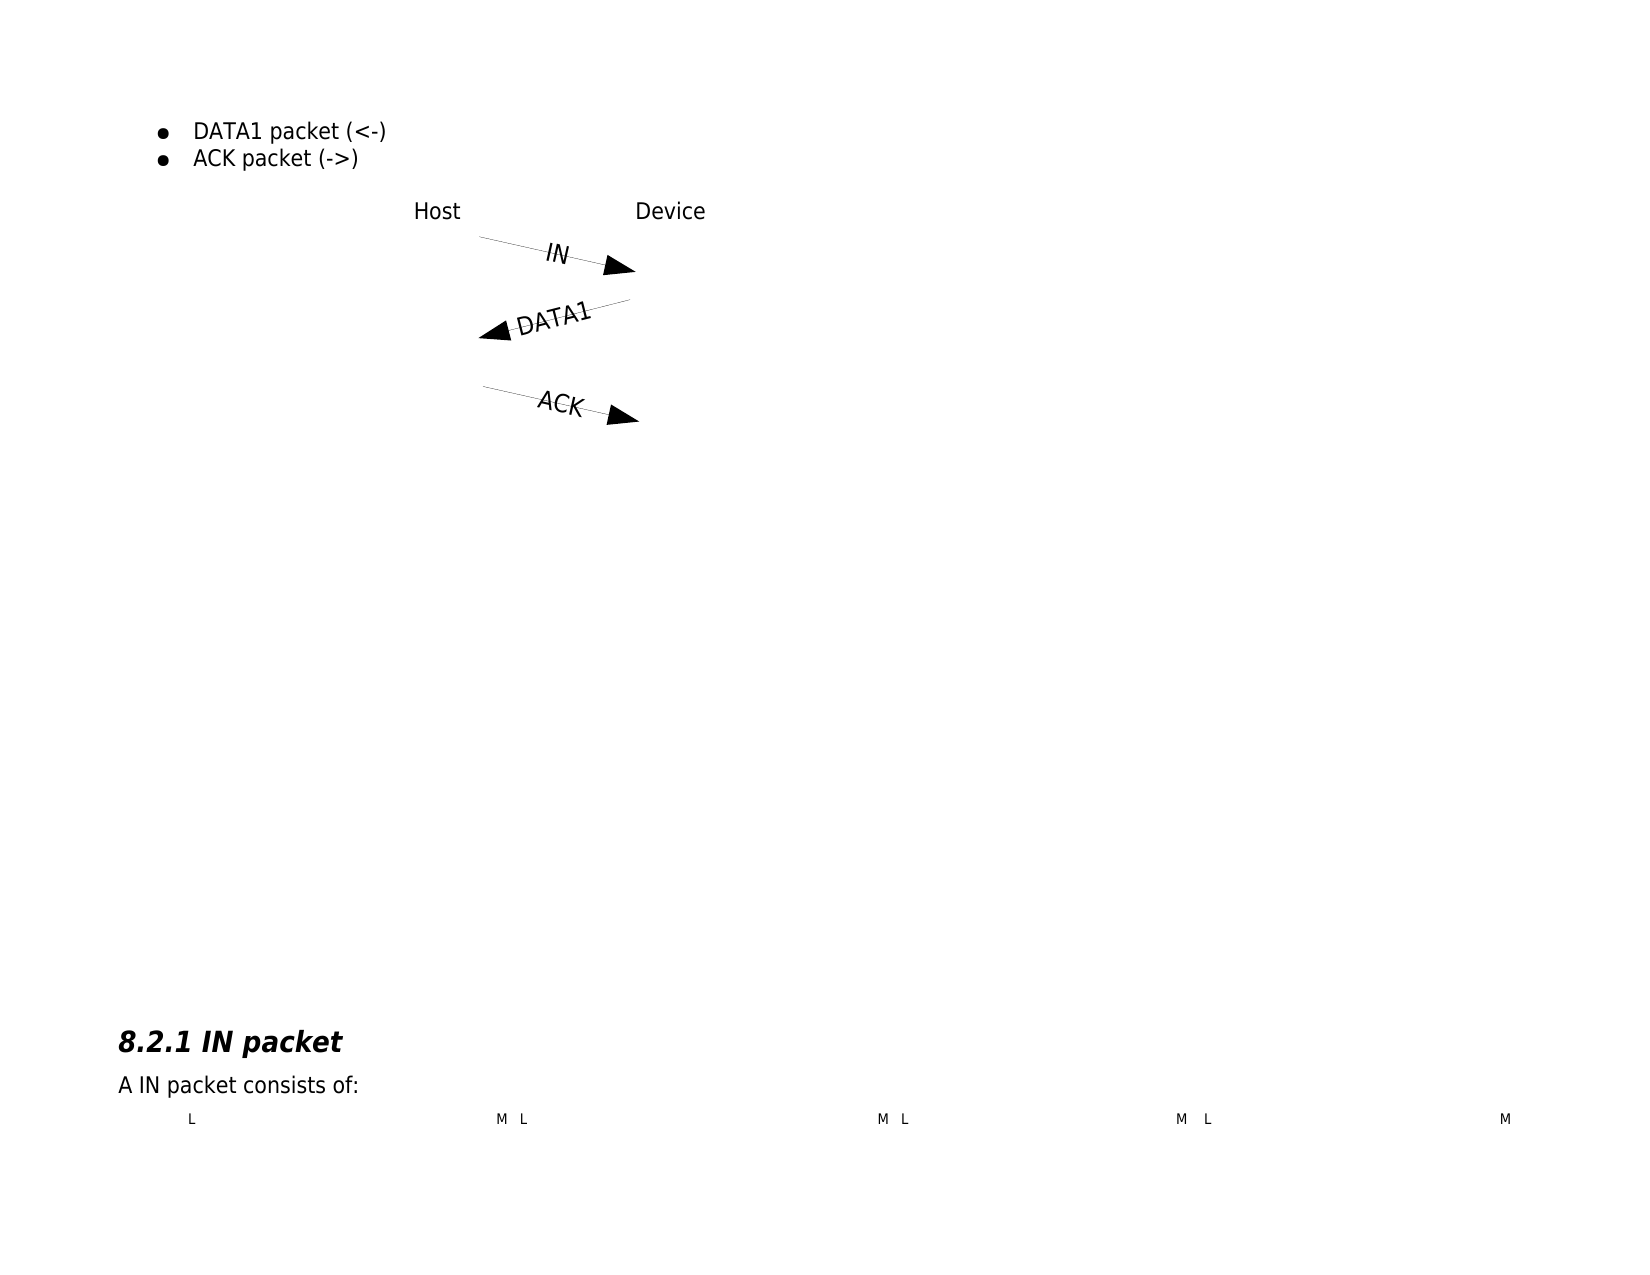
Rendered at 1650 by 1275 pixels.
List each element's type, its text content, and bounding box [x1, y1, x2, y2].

list ACK packet (->) [156, 145, 1532, 171]
text L M L M L M L M [118, 1099, 1532, 1128]
text A IN packet consists of: [118, 1072, 1532, 1099]
text Host Device [118, 198, 1532, 225]
list DATA1 packet (<-) [156, 118, 1532, 145]
subtitle 8.2.1 IN packet [118, 1026, 1532, 1059]
